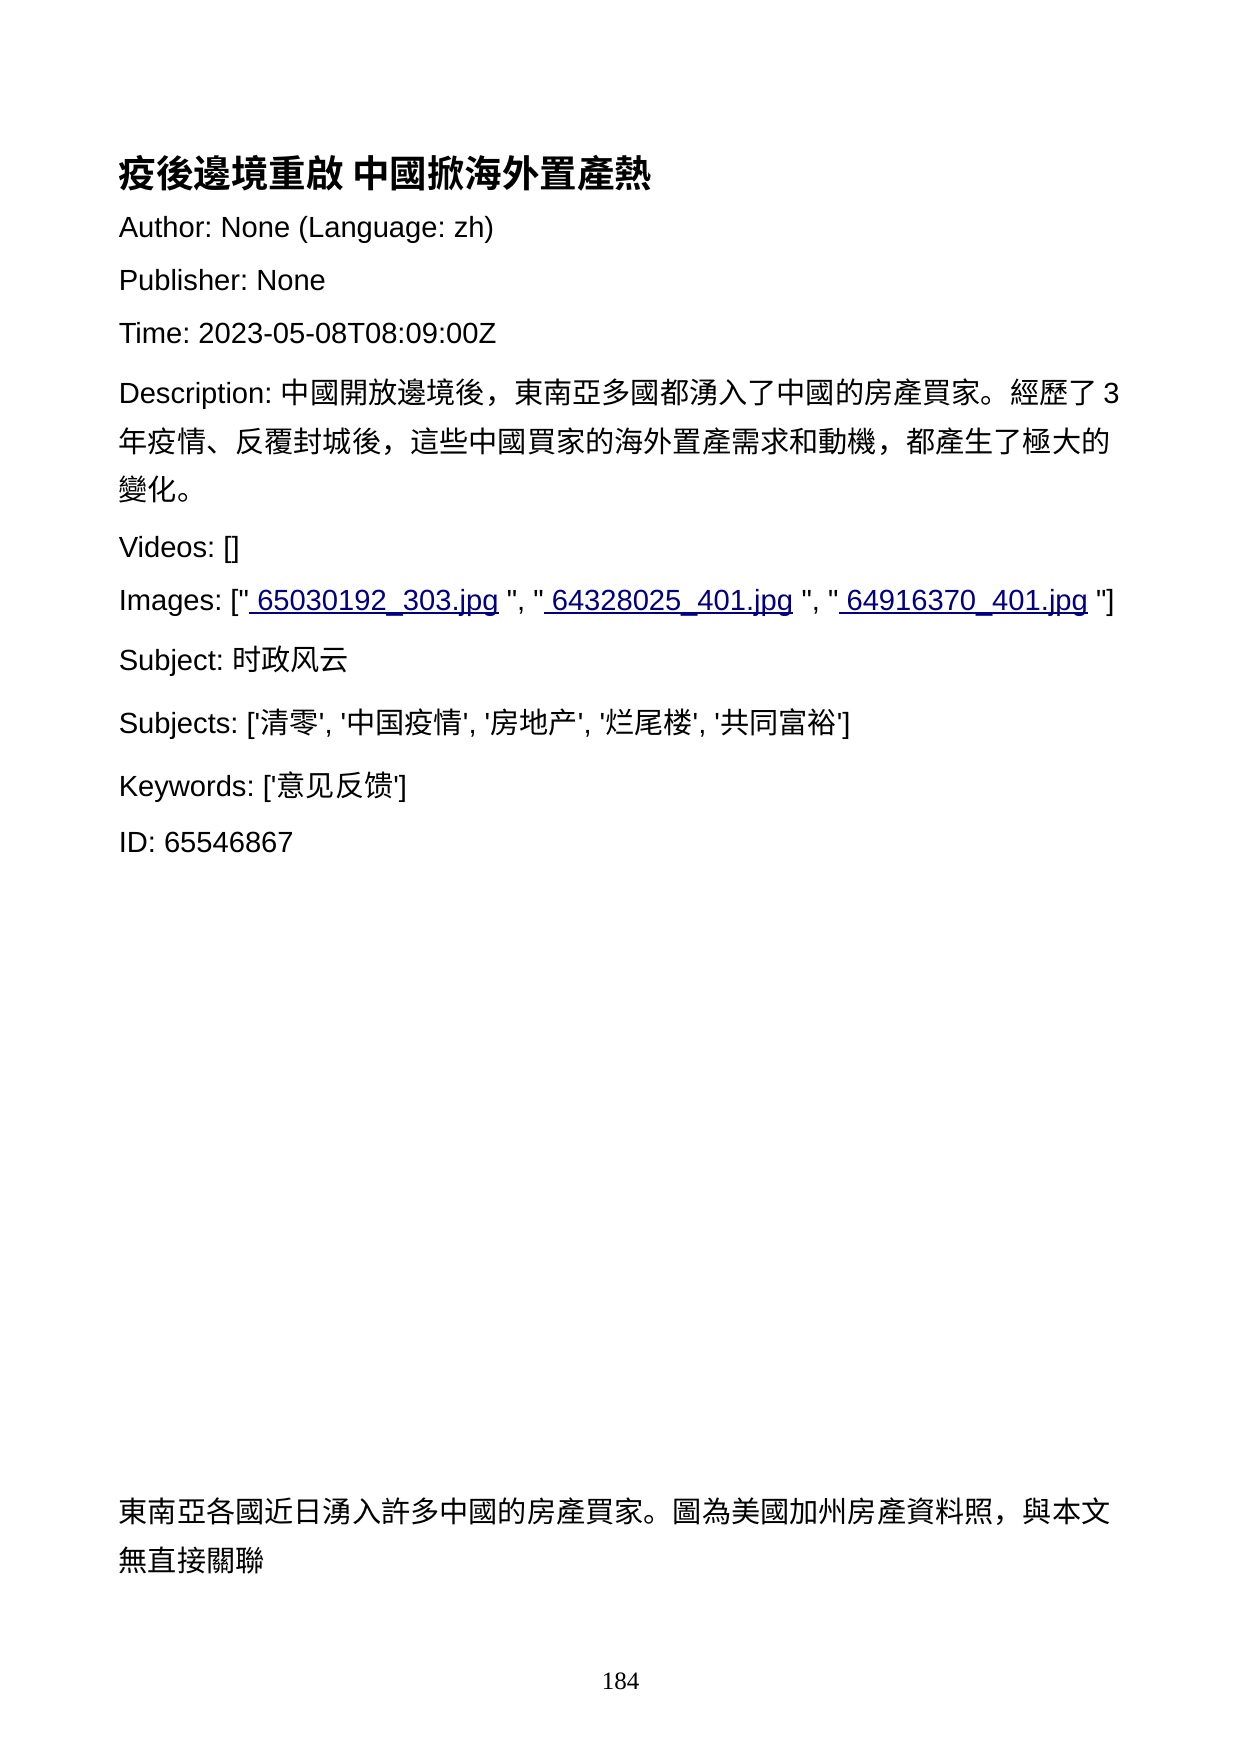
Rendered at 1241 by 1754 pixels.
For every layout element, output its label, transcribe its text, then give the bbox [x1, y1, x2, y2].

text Subjects: ['清零', '中国疫情', '房地产', '烂尾楼', '共同富裕'] [118, 699, 1122, 742]
text Author: None (Language: zh) [118, 210, 1122, 244]
text Images: [" 65030192_303.jpg ", " 64328025_401.jpg ", " 64916370_401.jpg "] [118, 583, 1122, 617]
text Time: 2023-05-08T08:09:00Z [118, 317, 1122, 350]
text Description: 中國開放邊境後，東南亞多國都湧入了中國的房產買家。經歷了3年疫情、反覆封城後，這些中國買家的海外置產需求和動機，都產生了極大的變化。 [118, 370, 1122, 509]
subtitle 疫後邊境重啟 中國掀海外置產熱 [118, 143, 1122, 198]
text Keywords: ['意见反馈'] [118, 762, 1122, 805]
text Subject: 时政风云 [118, 636, 1122, 678]
text ID: 65546867 [118, 826, 1122, 859]
text Videos: [] [118, 530, 1122, 563]
text 東南亞各國近日湧入許多中國的房產買家。圖為美國加州房產資料照，與本文無直接關聯 [118, 1489, 1122, 1580]
text Publisher: None [118, 263, 1122, 297]
